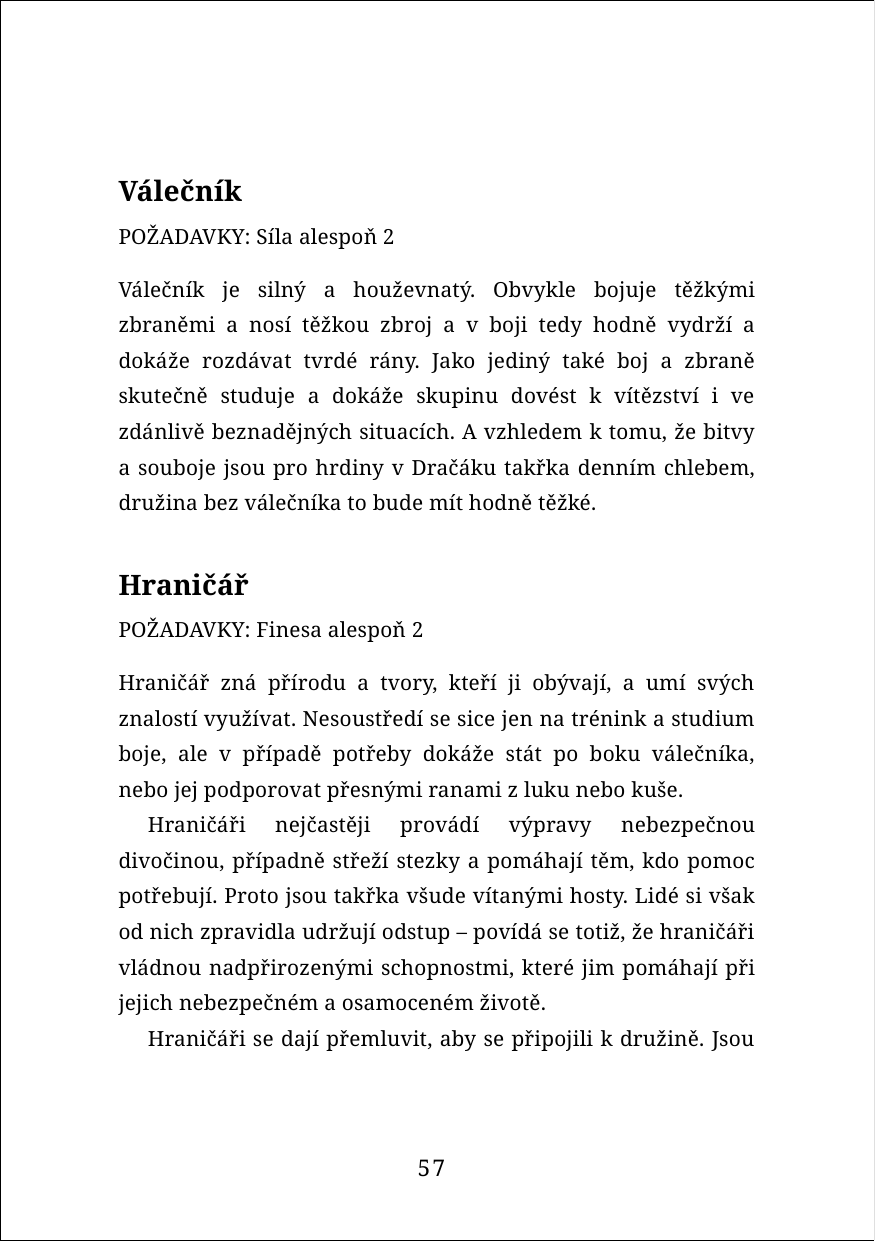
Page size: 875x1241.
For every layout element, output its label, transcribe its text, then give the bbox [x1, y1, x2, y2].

subtitle Válečník [118, 172, 756, 210]
subtitle Hraničář [118, 565, 756, 603]
text POŽADAVKY: Síla alespoň 2 [118, 222, 756, 250]
text POŽADAVKY: Finesa alespoň 2 [118, 615, 756, 644]
text Válečník je silný a houževnatý. Obvykle bojuje těžkými zbraněmi a nosí těžkou zbroj a v boji tedy hodně vydrží a dokáže rozdávat tvrdé rány. Jako jediný také boj a zbraně skutečně studuje a dokáže skupinu dovést k vítězství i ve zdánlivě beznadějných situacích. A vzhledem k tomu, že bitvy a souboje jsou pro hrdiny v Dračáku takřka denním chlebem, družina bez válečníka to bude mít hodně těžké. [118, 275, 756, 517]
text Hraničář zná přírodu a tvory, kteří ji obývají, a umí svých znalostí využívat. Nesoustředí se sice jen na trénink a studium boje, ale v případě potřeby dokáže stát po boku válečníka, nebo jej podporovat přesnými ranami z luku nebo kuše. Hraničáři nejčastěji provádí výpravy nebezpečnou divočinou, případně střeží stezky a pomáhají těm, kdo pomoc potřebují. Proto jsou takřka všude vítanými hosty. Lidé si však od nich zpravidla udržují odstup – povídá se totiž, že hraničáři vládnou nadpřirozenými schopnostmi, které jim pomáhají při jejich nebezpečném a osamoceném životě. Hraničáři se dají přemluvit, aby se připojili k družině. Jsou [118, 668, 756, 1052]
